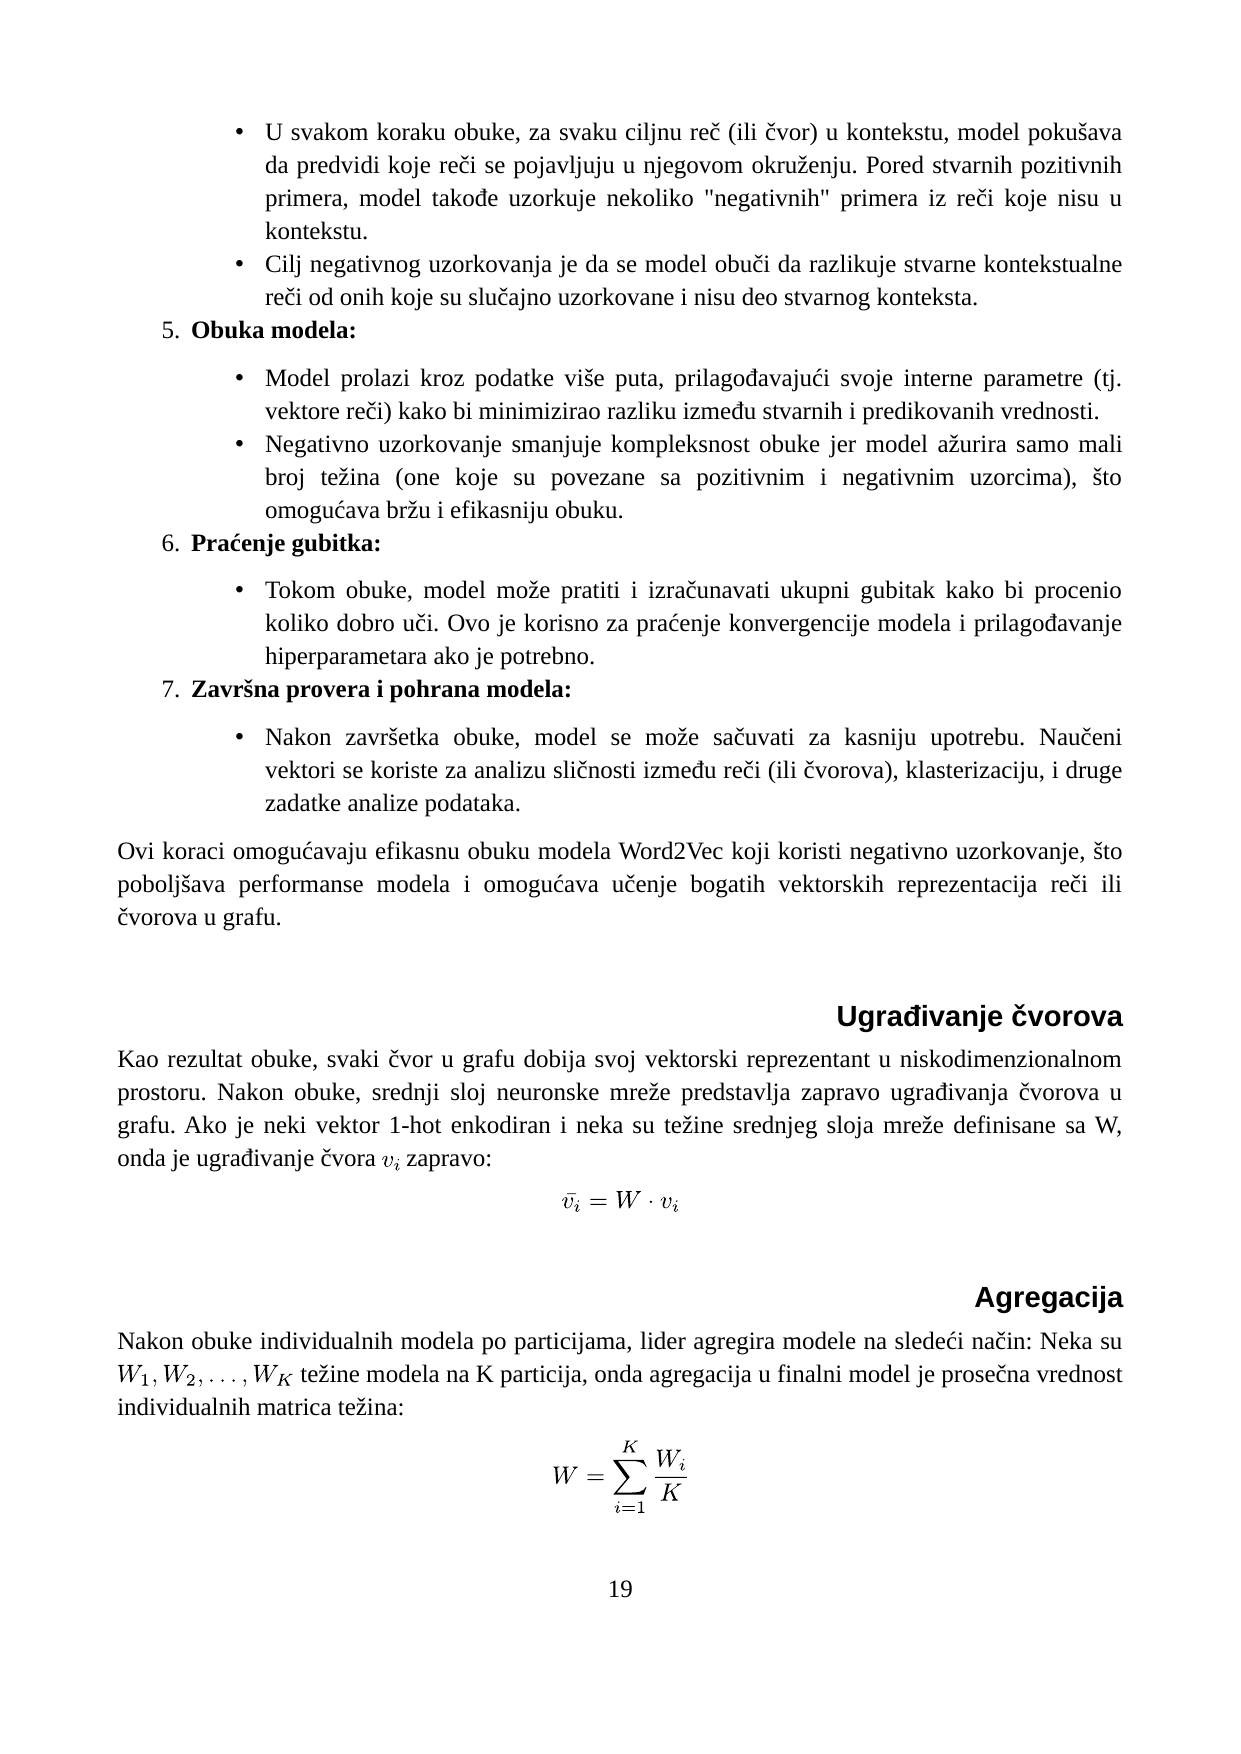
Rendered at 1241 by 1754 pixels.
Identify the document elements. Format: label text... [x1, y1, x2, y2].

list Cilj negativnog uzorkovanja je da se model obuči da razlikuje stvarne kontekstualne reči od onih koje su slučajno uzorkovane i nisu deo stvarnog konteksta. [235, 249, 1123, 311]
subtitle Agregacija [117, 1280, 1123, 1314]
list Model prolazi kroz podatke više puta, prilagođavajući svoje interne parametre (tj. vektore reči) kako bi minimizirao razliku između stvarnih i predikovanih vrednosti. [235, 363, 1123, 424]
list Praćenje gubitka: [161, 528, 1123, 557]
list Obuka modela: [161, 315, 1123, 344]
list Završna provera i pohrana modela: [161, 674, 1123, 703]
list Negativno uzorkovanje smanjuje kompleksnost obuke jer model ažurira samo mali broj težina (one koje su povezane sa pozitivnim i negativnim uzorcima), što omogućava bržu i efikasniju obuku. [235, 429, 1123, 523]
subtitle Ugrađivanje čvorova [117, 999, 1123, 1032]
list U svakom koraku obuke, za svaku ciljnu reč (ili čvor) u kontekstu, model pokušava da predvidi koje reči se pojavljuju u njegovom okruženju. Pored stvarnih pozitivnih primera, model takođe uzorkuje nekoliko "negativnih" primera iz reči koje nisu u kontekstu. [235, 117, 1123, 245]
text Kao rezultat obuke, svaki čvor u grafu dobija svoj vektorski reprezentant u niskodimenzionalnom prostoru. Nakon obuke, srednji sloj neuronske mreže predstavlja zapravo ugrađivanja čvorova u grafu. Ako je neki vektor 1-hot enkodiran i neka su težine srednjeg sloja mreže definisane sa W, onda je ugrađivanje čvora zapravo: [117, 1044, 1123, 1172]
text Ovi koraci omogućavaju efikasnu obuku modela Word2Vec koji koristi negativno uzorkovanje, što poboljšava performanse modela i omogućava učenje bogatih vektorskih reprezentacija reči ili čvorova u grafu. [117, 836, 1123, 931]
text Nakon obuke individualnih modela po particijama, lider agregira modele na sledeći način: Neka su težine modela na K particija, onda agregacija u finalni model je prosečna vrednost individualnih matrica težina: [117, 1326, 1123, 1421]
list Nakon završetka obuke, model se može sačuvati za kasniju upotrebu. Naučeni vektori se koriste za analizu sličnosti između reči (ili čvorova), klasterizaciju, i druge zadatke analize podataka. [235, 722, 1123, 817]
list Tokom obuke, model može pratiti i izračunavati ukupni gubitak kako bi procenio koliko dobro uči. Ovo je korisno za praćenje konvergencije modela i prilagođavanje hiperparametara ako je potrebno. [235, 575, 1123, 670]
